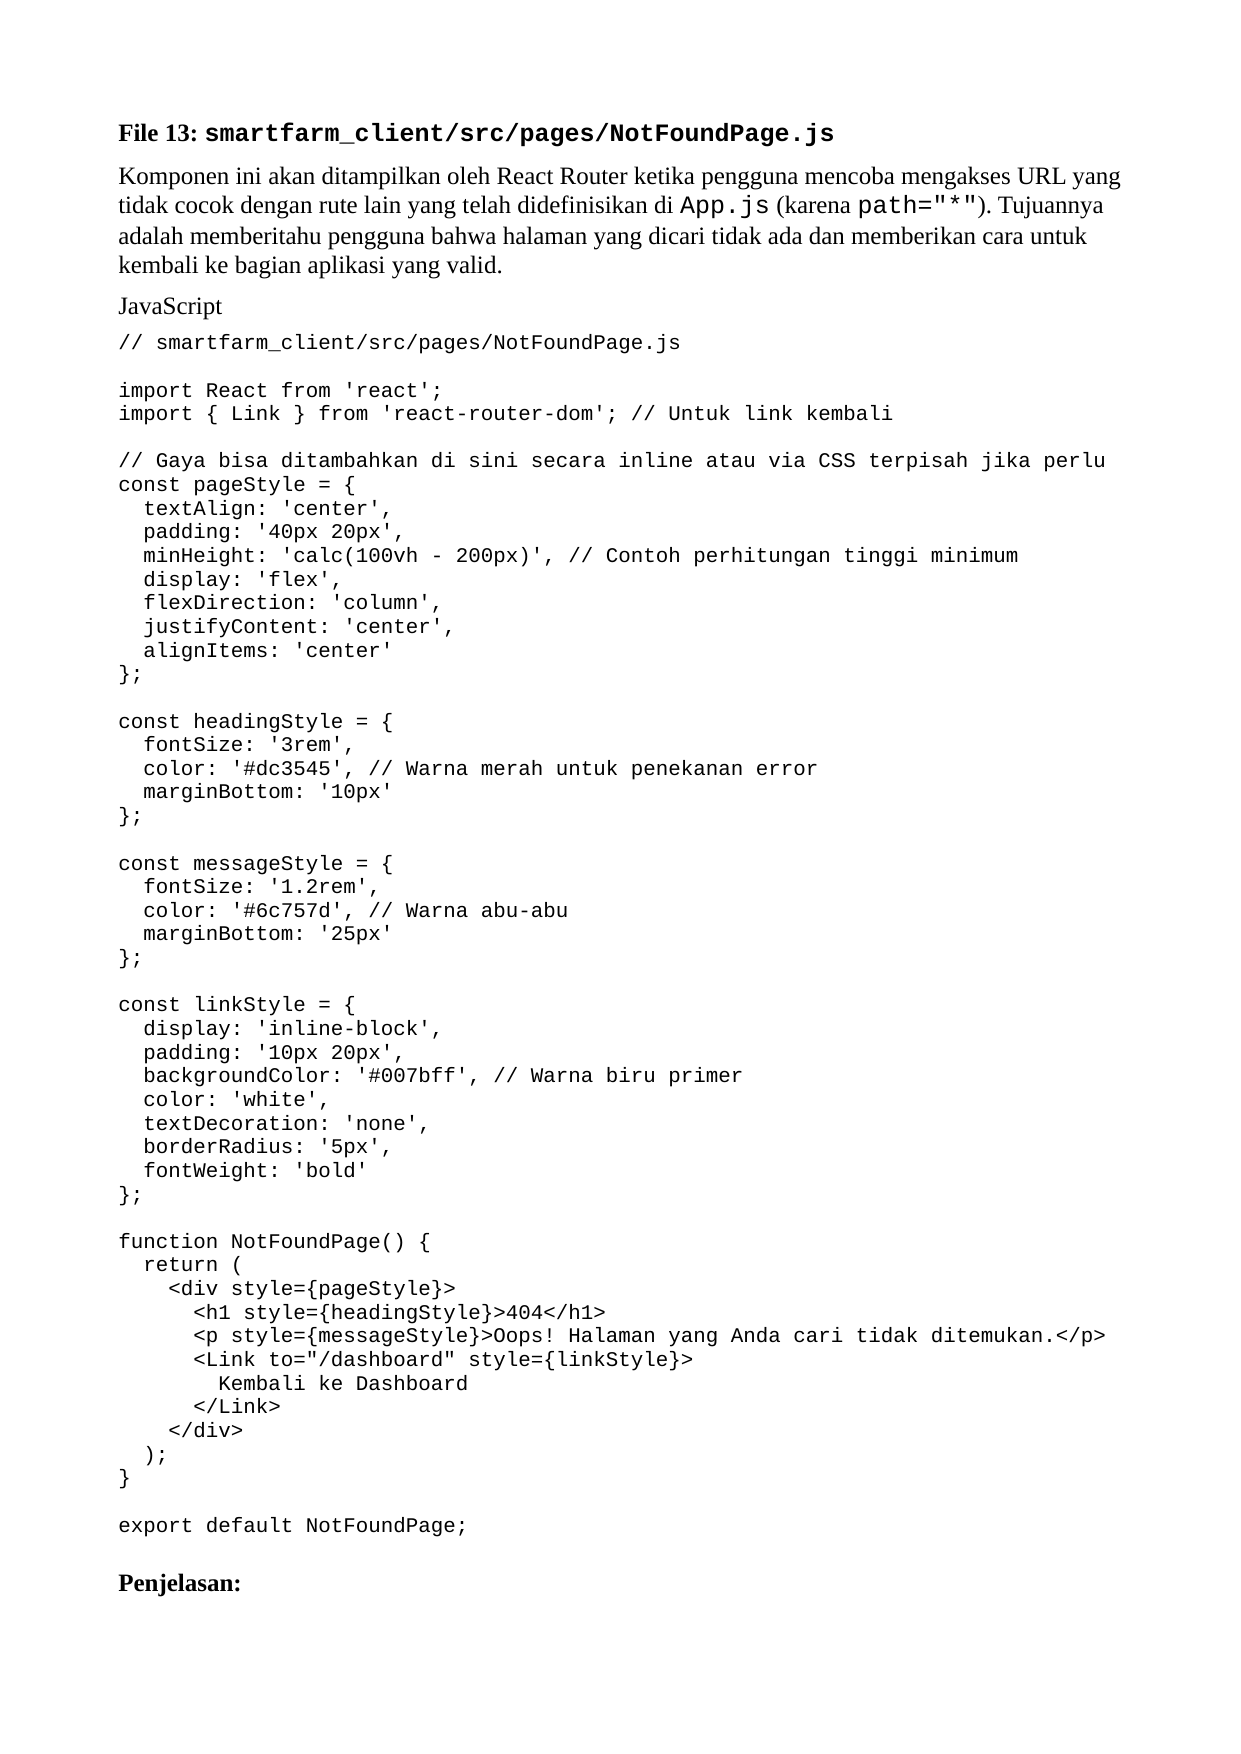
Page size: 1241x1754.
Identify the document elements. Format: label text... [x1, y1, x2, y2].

text }; [118, 663, 1122, 687]
text color: '#6c757d', // Warna abu-abu [118, 900, 1122, 923]
text fontWeight: 'bold' [118, 1160, 1122, 1183]
text import React from 'react'; [118, 379, 1122, 403]
text ); [118, 1444, 1122, 1467]
text backgroundColor: '#007bff', // Warna biru primer [118, 1065, 1122, 1089]
text marginBottom: '10px' [118, 782, 1122, 805]
text padding: '10px 20px', [118, 1042, 1122, 1065]
text <p style={messageStyle}>Oops! Halaman yang Anda cari tidak ditemukan.</p> [118, 1325, 1122, 1349]
text const pageStyle = { [118, 474, 1122, 498]
text export default NotFoundPage; [118, 1514, 1122, 1538]
text }; [118, 947, 1122, 971]
text alignItems: 'center' [118, 640, 1122, 663]
text </Link> [118, 1396, 1122, 1420]
text Penjelasan: [118, 1568, 1122, 1596]
text color: '#dc3545', // Warna merah untuk penekanan error [118, 758, 1122, 782]
text File 13: smartfarm_client/src/pages/NotFoundPage.js [118, 118, 1122, 149]
text // Gaya bisa ditambahkan di sini secara inline atau via CSS terpisah jika perlu [118, 451, 1122, 474]
text borderRadius: '5px', [118, 1136, 1122, 1160]
text <h1 style={headingStyle}>404</h1> [118, 1302, 1122, 1325]
text }; [118, 1183, 1122, 1207]
text fontSize: '1.2rem', [118, 876, 1122, 900]
text textDecoration: 'none', [118, 1113, 1122, 1136]
text <Link to="/dashboard" style={linkStyle}> [118, 1349, 1122, 1373]
text color: 'white', [118, 1089, 1122, 1113]
text </div> [118, 1420, 1122, 1444]
text } [118, 1467, 1122, 1491]
text display: 'flex', [118, 569, 1122, 592]
text marginBottom: '25px' [118, 923, 1122, 947]
text function NotFoundPage() { [118, 1231, 1122, 1254]
text Kembali ke Dashboard [118, 1373, 1122, 1396]
text return ( [118, 1254, 1122, 1278]
text // smartfarm_client/src/pages/NotFoundPage.js [118, 332, 1122, 356]
text JavaScript [118, 291, 1122, 320]
text display: 'inline-block', [118, 1018, 1122, 1042]
text padding: '40px 20px', [118, 521, 1122, 545]
text minHeight: 'calc(100vh - 200px)', // Contoh perhitungan tinggi minimum [118, 545, 1122, 569]
text const linkStyle = { [118, 994, 1122, 1018]
text flexDirection: 'column', [118, 592, 1122, 616]
text const messageStyle = { [118, 852, 1122, 876]
text const headingStyle = { [118, 711, 1122, 734]
text textAlign: 'center', [118, 498, 1122, 521]
text justifyContent: 'center', [118, 616, 1122, 640]
text fontSize: '3rem', [118, 734, 1122, 758]
text }; [118, 805, 1122, 829]
text Komponen ini akan ditampilkan oleh React Router ketika pengguna mencoba mengakses URL yang tidak cocok dengan rute lain yang telah didefinisikan di App.js (karena path="*"). Tujuannya adalah memberitahu pengguna bahwa halaman yang dicari tidak ada dan memberikan cara untuk kembali ke bagian aplikasi yang valid. [118, 161, 1122, 278]
text import { Link } from 'react-router-dom'; // Untuk link kembali [118, 403, 1122, 427]
text <div style={pageStyle}> [118, 1278, 1122, 1302]
